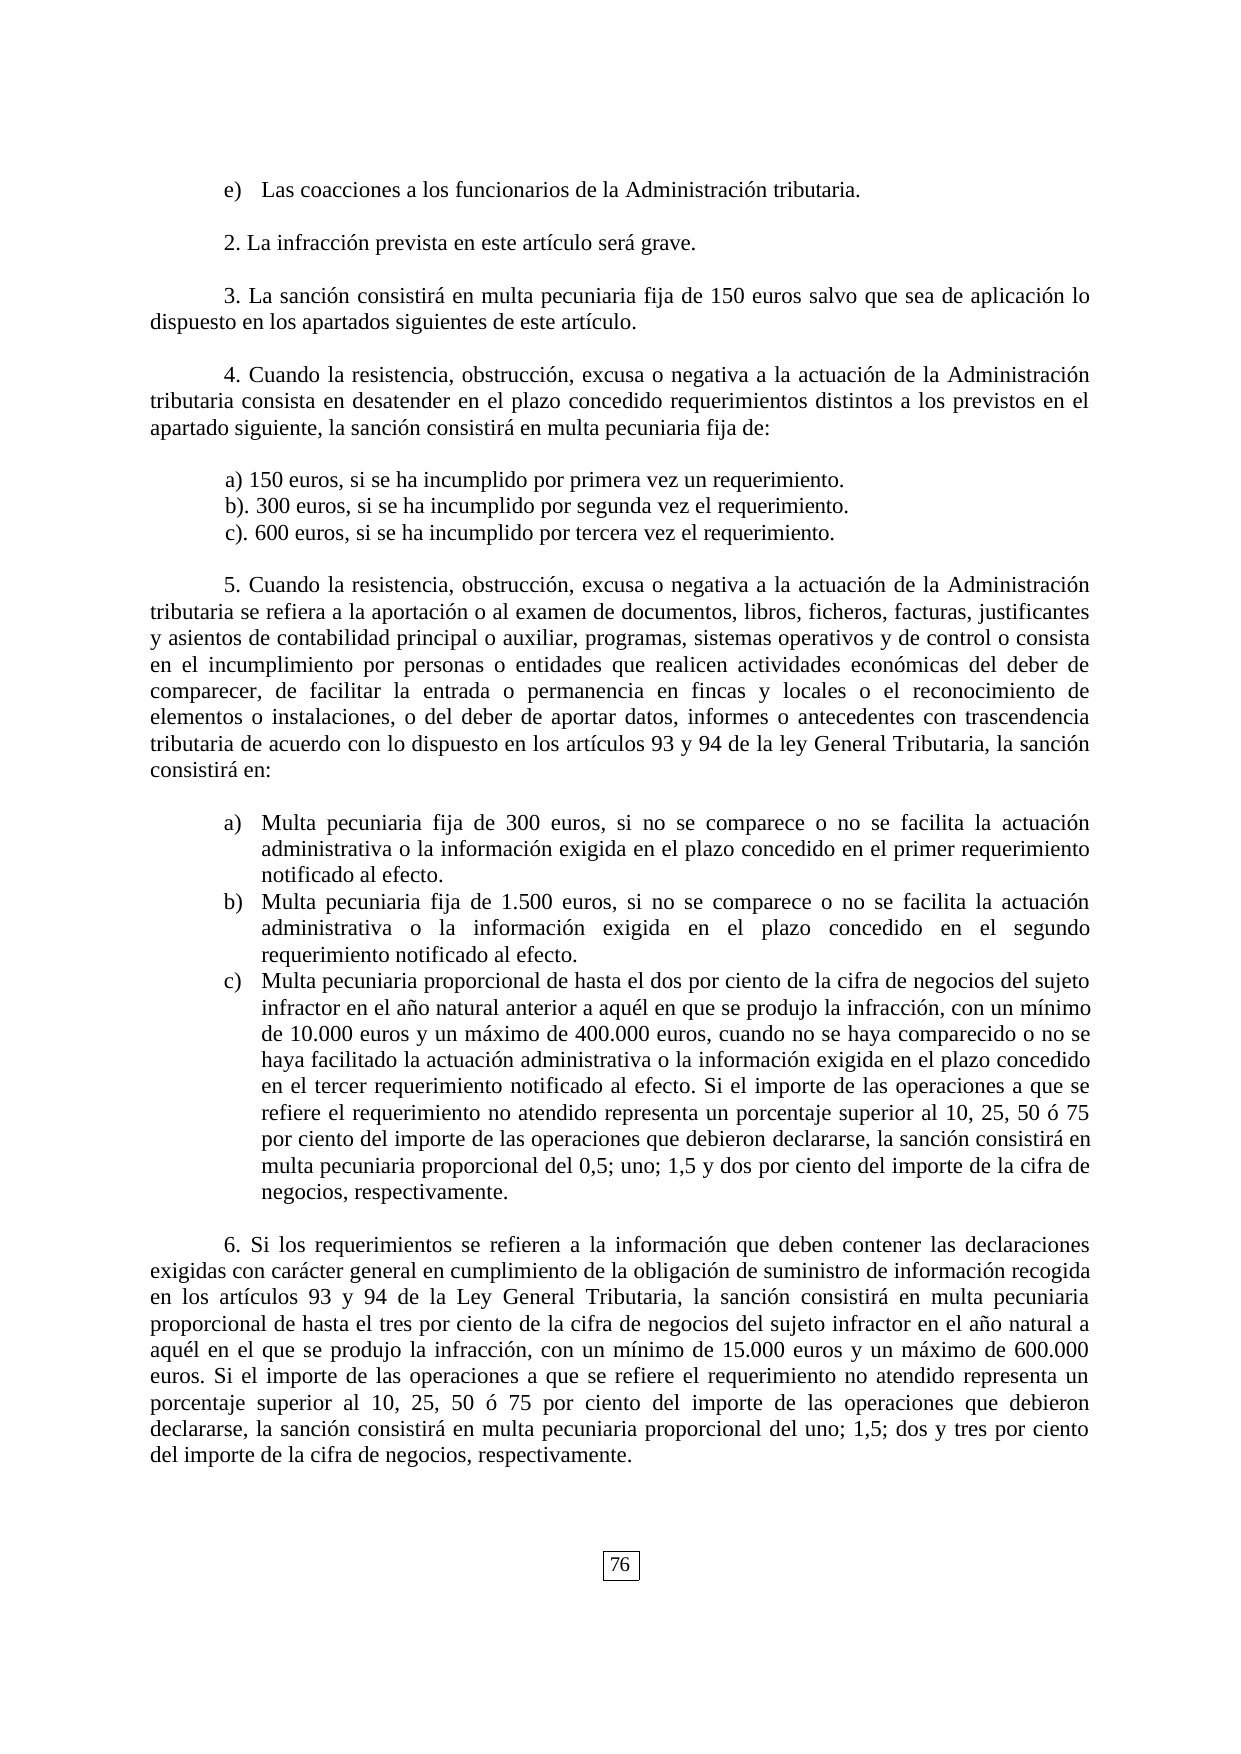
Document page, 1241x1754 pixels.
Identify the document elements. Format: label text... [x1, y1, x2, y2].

list Cuando la resistencia, obstrucción, excusa o negativa a la actuación de la Administración tributaria consista en desatender en el plazo concedido requerimientos distintos a los previstos en el apartado siguiente, la sanción consistirá en multa pecuniaria fija de: [150, 361, 1091, 440]
list Cuando la resistencia, obstrucción, excusa o negativa a la actuación de la Administración tributaria se refiera a la aportación o al examen de documentos, libros, ficheros, facturas, justificantes y asientos de contabilidad principal o auxiliar, programas, sistemas operativos y de control o consista en el incumplimiento por personas o entidades que realicen actividades económicas del deber de comparecer, de facilitar la entrada o permanencia en fincas y locales o el reconocimiento de elementos o instalaciones, o del deber de aportar datos, informes o antecedentes con trascendencia tributaria de acuerdo con lo dispuesto en los artículos 93 y 94 de la ley General Tributaria, la sanción consistirá en: [150, 572, 1091, 782]
list La sanción consistirá en multa pecuniaria fija de 150 euros salvo que sea de aplicación lo dispuesto en los apartados siguientes de este artículo. [150, 282, 1091, 334]
list 150 euros, si se ha incumplido por primera vez un requerimiento. [225, 466, 1103, 493]
list 300 euros, si se ha incumplido por segunda vez el requerimiento. [225, 493, 1103, 519]
list Multa pecuniaria proporcional de hasta el dos por ciento de la cifra de negocios del sujeto infractor en el año natural anterior a aquél en que se produjo la infracción, con un mínimo de 10.000 euros y un máximo de 400.000 euros, cuando no se haya comparecido o no se haya facilitado la actuación administrativa o la información exigida en el plazo concedido en el tercer requerimiento notificado al efecto. Si el importe de las operaciones a que se refiere el requerimiento no atendido representa un porcentaje superior al 10, 25, 50 ó 75 por ciento del importe de las operaciones que debieron declararse, la sanción consistirá en multa pecuniaria proporcional del 0,5; uno; 1,5 y dos por ciento del importe de la cifra de negocios, respectivamente. [224, 967, 1091, 1204]
list Multa pecuniaria fija de 300 euros, si no se comparece o no se facilita la actuación administrativa o la información exigida en el plazo concedido en el primer requerimiento notificado al efecto. [224, 809, 1091, 888]
list Las coacciones a los funcionarios de la Administración tributaria. [224, 176, 1103, 203]
list 600 euros, si se ha incumplido por tercera vez el requerimiento. [225, 519, 1103, 545]
list Si los requerimientos se refieren a la información que deben contener las declaraciones exigidas con carácter general en cumplimiento de la obligación de suministro de información recogida en los artículos 93 y 94 de la Ley General Tributaria, la sanción consistirá en multa pecuniaria proporcional de hasta el tres por ciento de la cifra de negocios del sujeto infractor en el año natural a aquél en el que se produjo la infracción, con un mínimo de 15.000 euros y un máximo de 600.000 euros. Si el importe de las operaciones a que se refiere el requerimiento no atendido representa un porcentaje superior al 10, 25, 50 ó 75 por ciento del importe de las operaciones que debieron declararse, la sanción consistirá en multa pecuniaria proporcional del uno; 1,5; dos y tres por ciento del importe de la cifra de negocios, respectivamente. [150, 1231, 1091, 1468]
list La infracción prevista en este artículo será grave. [224, 229, 1103, 255]
list Multa pecuniaria fija de 1.500 euros, si no se comparece o no se facilita la actuación administrativa o la información exigida en el plazo concedido en el segundo requerimiento notificado al efecto. [224, 888, 1091, 967]
